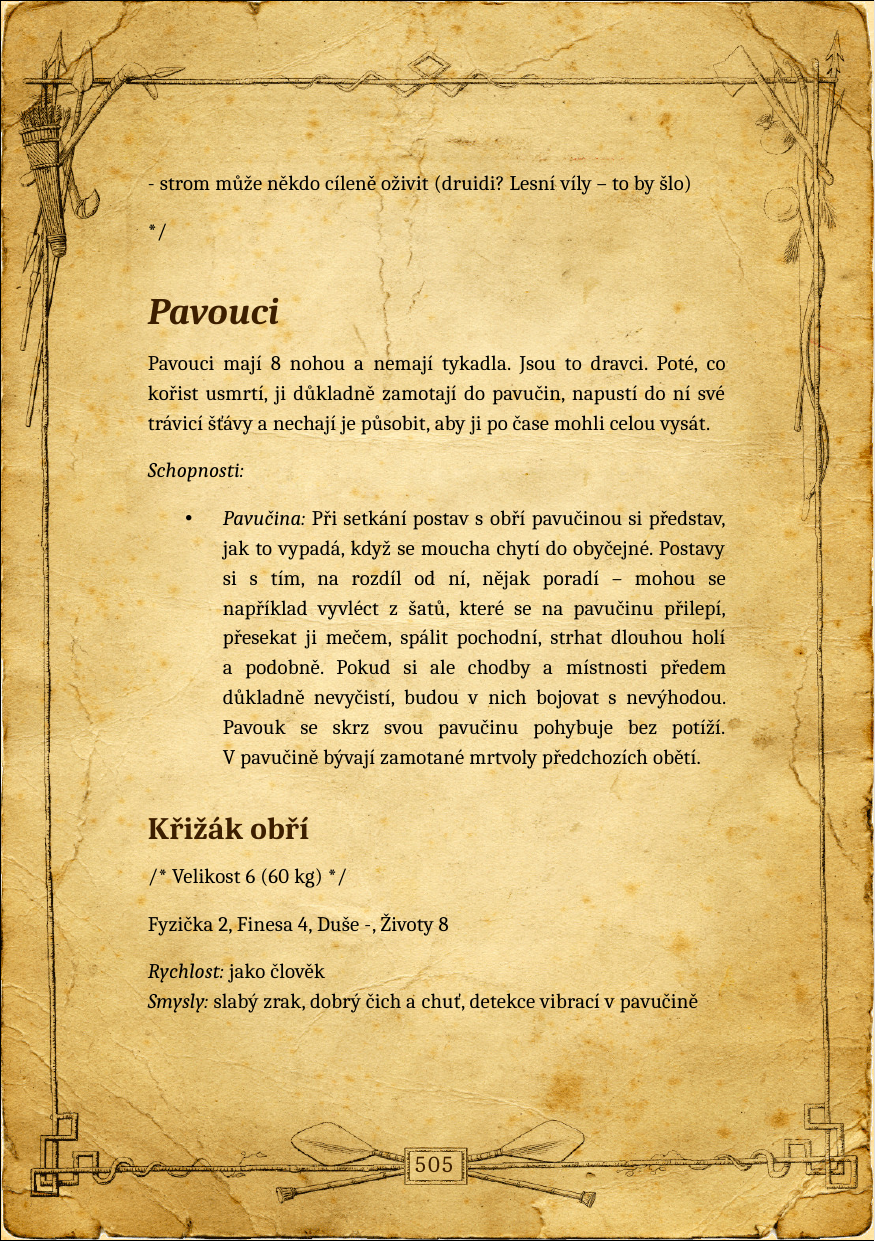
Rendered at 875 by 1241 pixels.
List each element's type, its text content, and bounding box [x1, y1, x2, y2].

text - strom může někdo cíleně oživit (druidi? Lesní víly – to by šlo) [148, 172, 726, 196]
text Schopnosti: [148, 459, 726, 483]
text */ [148, 219, 726, 243]
text /* Velikost 6 (60 kg) */ [148, 864, 726, 888]
subtitle Křižák obří [148, 811, 726, 847]
picture [1, 1, 874, 1240]
text Fyzička 2, Finesa 4, Duše -, Životy 8 [148, 912, 726, 936]
text Pavouci mají 8 nohou a⁠ nemají tykadla. Jsou to dravci. Poté, co kořist usmrtí, ji důkladně zamotají do pavučin, napustí do ní své trávicí šťávy a⁠ nechají je působit, aby ji po čase mohli celou vysát. [148, 351, 726, 435]
subtitle Pavouci [148, 291, 726, 334]
text Rychlost: jako člověk [148, 960, 726, 984]
list Pavučina: Při setkání postav s⁠ obří pavučinou si představ, jak to vypadá, když se moucha chytí do obyčejné. Postavy si s⁠ tím, na rozdíl od ní, nějak poradí – mohou se například vyvléct z⁠ šatů, které se na pavučinu přilepí, přesekat ji mečem, spálit pochodní, strhat dlouhou holí a⁠ podobně. Pokud si ale chodby a⁠ místnosti předem důkladně nevyčistí, budou v⁠ nich bojovat s⁠ nevýhodou. Pavouk se skrz svou pavučinu pohybuje bez potíží. V⁠ pavučině bývají zamotané mrtvoly předchozích obětí. [185, 506, 726, 769]
text Smysly: slabý zrak, dobrý čich a⁠ chuť, detekce vibrací v⁠ pavučině [148, 990, 726, 1014]
